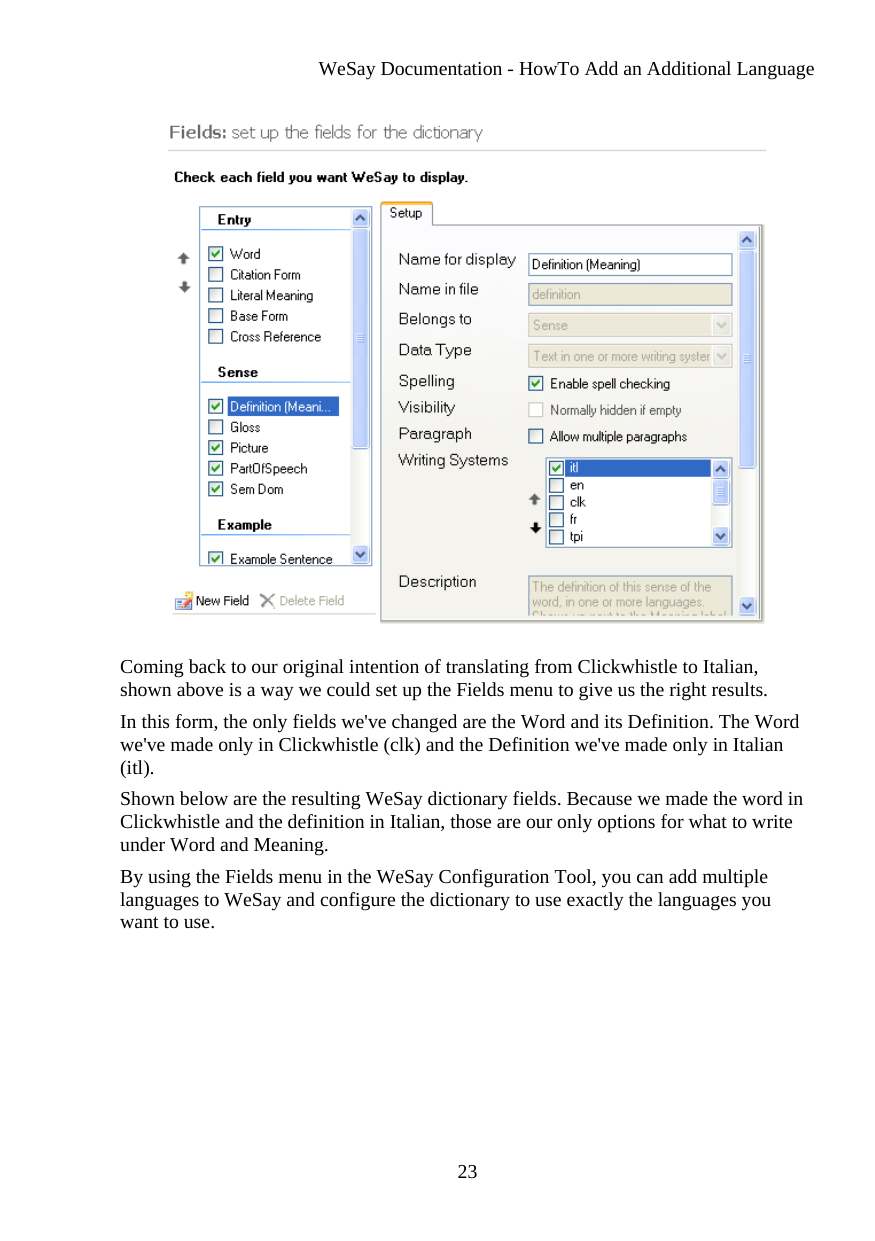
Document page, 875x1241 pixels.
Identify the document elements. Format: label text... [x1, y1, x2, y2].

picture [167, 120, 767, 626]
text Coming back to our original intention of translating from Clickwhistle to Italian, shown above is a way we could set up the Fields menu to give us the right results. [120, 90, 814, 701]
text By using the Fields menu in the WeSay Configuration Tool, you can add multiple languages to WeSay and configure the dictionary to use exactly the languages you want to use. [120, 865, 814, 933]
text In this form, the only fields we've changed are the Word and its Definition. The Word we've made only in Clickwhistle (clk) and the Definition we've made only in Italian (itl). [120, 710, 814, 778]
text Shown below are the resulting WeSay dictionary fields. Because we made the word in Clickwhistle and the definition in Italian, those are our only options for what to write under Word and Meaning. [120, 787, 814, 856]
